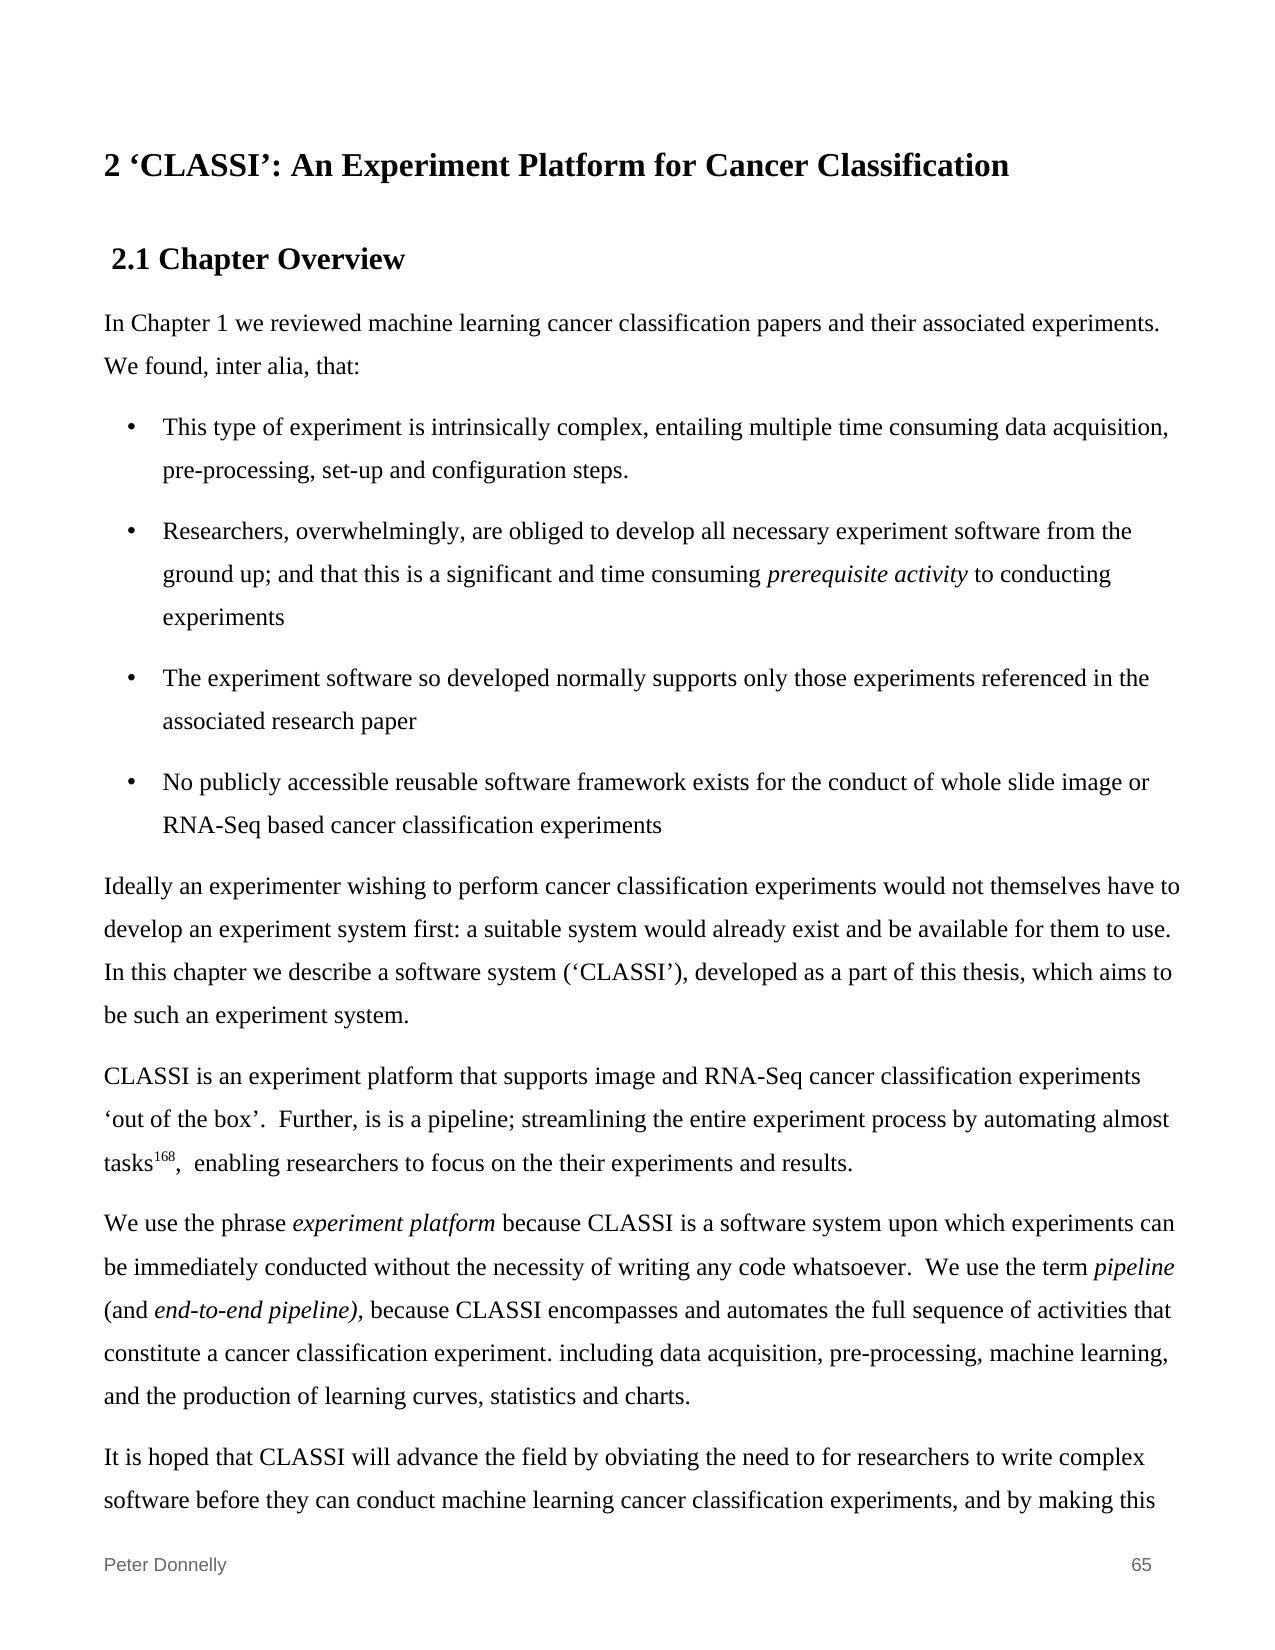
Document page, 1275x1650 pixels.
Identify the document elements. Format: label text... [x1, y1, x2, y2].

text In Chapter 1 we reviewed machine learning cancer classification papers and their associated experiments. We found, inter alia, that: [103, 308, 1181, 380]
list Researchers, overwhelmingly, are obliged to develop all necessary experiment software from the ground up; and that this is a significant and time consuming prerequisite activity to conducting experiments [127, 516, 1181, 631]
list The experiment software so developed normally supports only those experiments referenced in the associated research paper [127, 663, 1181, 735]
list No publicly accessible reusable software framework exists for the conduct of whole slide image or RNA-Seq based cancer classification experiments [127, 767, 1181, 839]
subtitle ‘CLASSI’: An Experiment Platform for Cancer Classification [103, 145, 1181, 183]
text CLASSI is an experiment platform that supports image and RNA-Seq cancer classification experiments ‘out of the box’. Further, is is a pipeline; streamlining the entire experiment process by automating almost tasks, enabling researchers to focus on the their experiments and results. [103, 1061, 1181, 1176]
list This type of experiment is intrinsically complex, entailing multiple time consuming data acquisition, pre-processing, set-up and configuration steps. [127, 412, 1181, 484]
text It is hoped that CLASSI will advance the field by obviating the need to for researchers to write complex software before they can conduct machine learning cancer classification experiments, and by making this [103, 1442, 1181, 1514]
text Ideally an experimenter wishing to perform cancer classification experiments would not themselves have to develop an experiment system first: a suitable system would already exist and be available for them to use. In this chapter we describe a software system (‘CLASSI’), developed as a part of this thesis, which aims to be such an experiment system. [103, 871, 1181, 1029]
text We use the phrase experiment platform because CLASSI is a software system upon which experiments can be immediately conducted without the necessity of writing any code whatsoever. We use the term pipeline (and end-to-end pipeline), because CLASSI encompasses and automates the full sequence of activities that constitute a cancer classification experiment. including data acquisition, pre-processing, machine learning, and the production of learning curves, statistics and charts. [103, 1208, 1181, 1410]
subtitle Chapter Overview [103, 240, 1181, 276]
